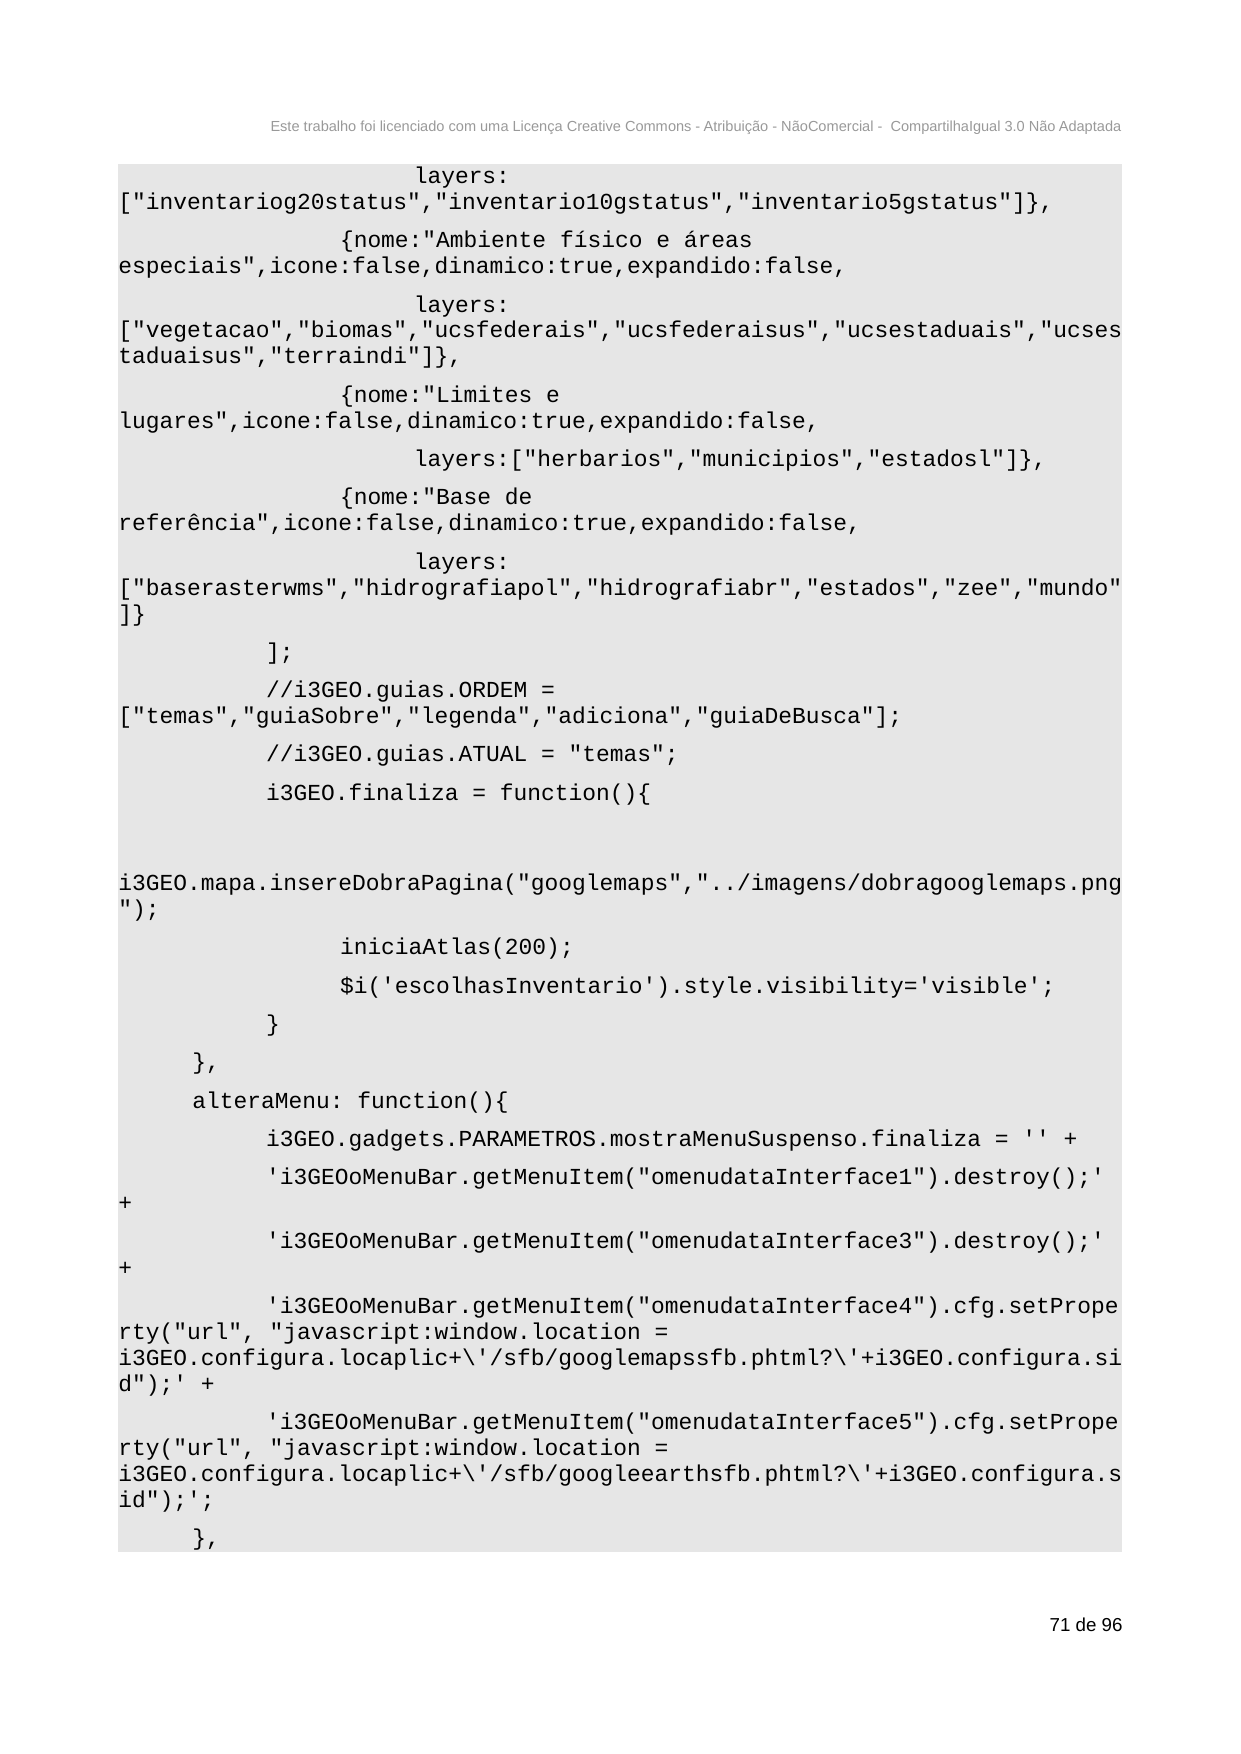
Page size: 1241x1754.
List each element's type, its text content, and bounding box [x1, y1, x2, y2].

text {nome:"Ambiente físico e áreas especiais",icone:false,dinamico:true,expandido:false, [118, 229, 1122, 281]
text 'i3GEOoMenuBar.getMenuItem("omenudataInterface5").cfg.setProperty("url", "javascript:window.location = i3GEO.configura.locaplic+\'/sfb/googleearthsfb.phtml?\'+i3GEO.configura.sid");'; [118, 1410, 1122, 1514]
text 'i3GEOoMenuBar.getMenuItem("omenudataInterface1").destroy();' + [118, 1166, 1122, 1217]
text i3GEO.finaliza = function(){ [118, 781, 1122, 807]
text 'i3GEOoMenuBar.getMenuItem("omenudataInterface4").cfg.setProperty("url", "javascript:window.location = i3GEO.configura.locaplic+\'/sfb/googlemapssfb.phtml?\'+i3GEO.configura.sid");' + [118, 1294, 1122, 1398]
text layers:["baserasterwms","hidrografiapol","hidrografiabr","estados","zee","mundo"]} [118, 550, 1122, 628]
text //i3GEO.guias.ORDEM = ["temas","guiaSobre","legenda","adiciona","guiaDeBusca"]; [118, 678, 1122, 730]
text layers:["herbarios","municipios","estadosl"]}, [118, 447, 1122, 473]
text i3GEO.mapa.insereDobraPagina("googlemaps","../imagens/dobragooglemaps.png"); [118, 819, 1122, 923]
text 'i3GEOoMenuBar.getMenuItem("omenudataInterface3").destroy();' + [118, 1230, 1122, 1282]
text iniciaAtlas(200); [118, 936, 1122, 962]
text i3GEO.gadgets.PARAMETROS.mostraMenuSuspenso.finaliza = '' + [118, 1127, 1122, 1153]
text ]; [118, 640, 1122, 666]
text }, [118, 1526, 1122, 1552]
text {nome:"Base de referência",icone:false,dinamico:true,expandido:false, [118, 486, 1122, 538]
text $i('escolhasInventario').style.visibility='visible'; [118, 974, 1122, 1000]
text } [118, 1012, 1122, 1038]
text {nome:"Limites e lugares",icone:false,dinamico:true,expandido:false, [118, 383, 1122, 435]
text //i3GEO.guias.ATUAL = "temas"; [118, 743, 1122, 769]
text layers:["inventariog20status","inventario10gstatus","inventario5gstatus"]}, [118, 164, 1122, 216]
text }, [118, 1051, 1122, 1077]
text alteraMenu: function(){ [118, 1089, 1122, 1115]
text layers:["vegetacao","biomas","ucsfederais","ucsfederaisus","ucsestaduais","ucsestaduaisus","terraindi"]}, [118, 293, 1122, 371]
